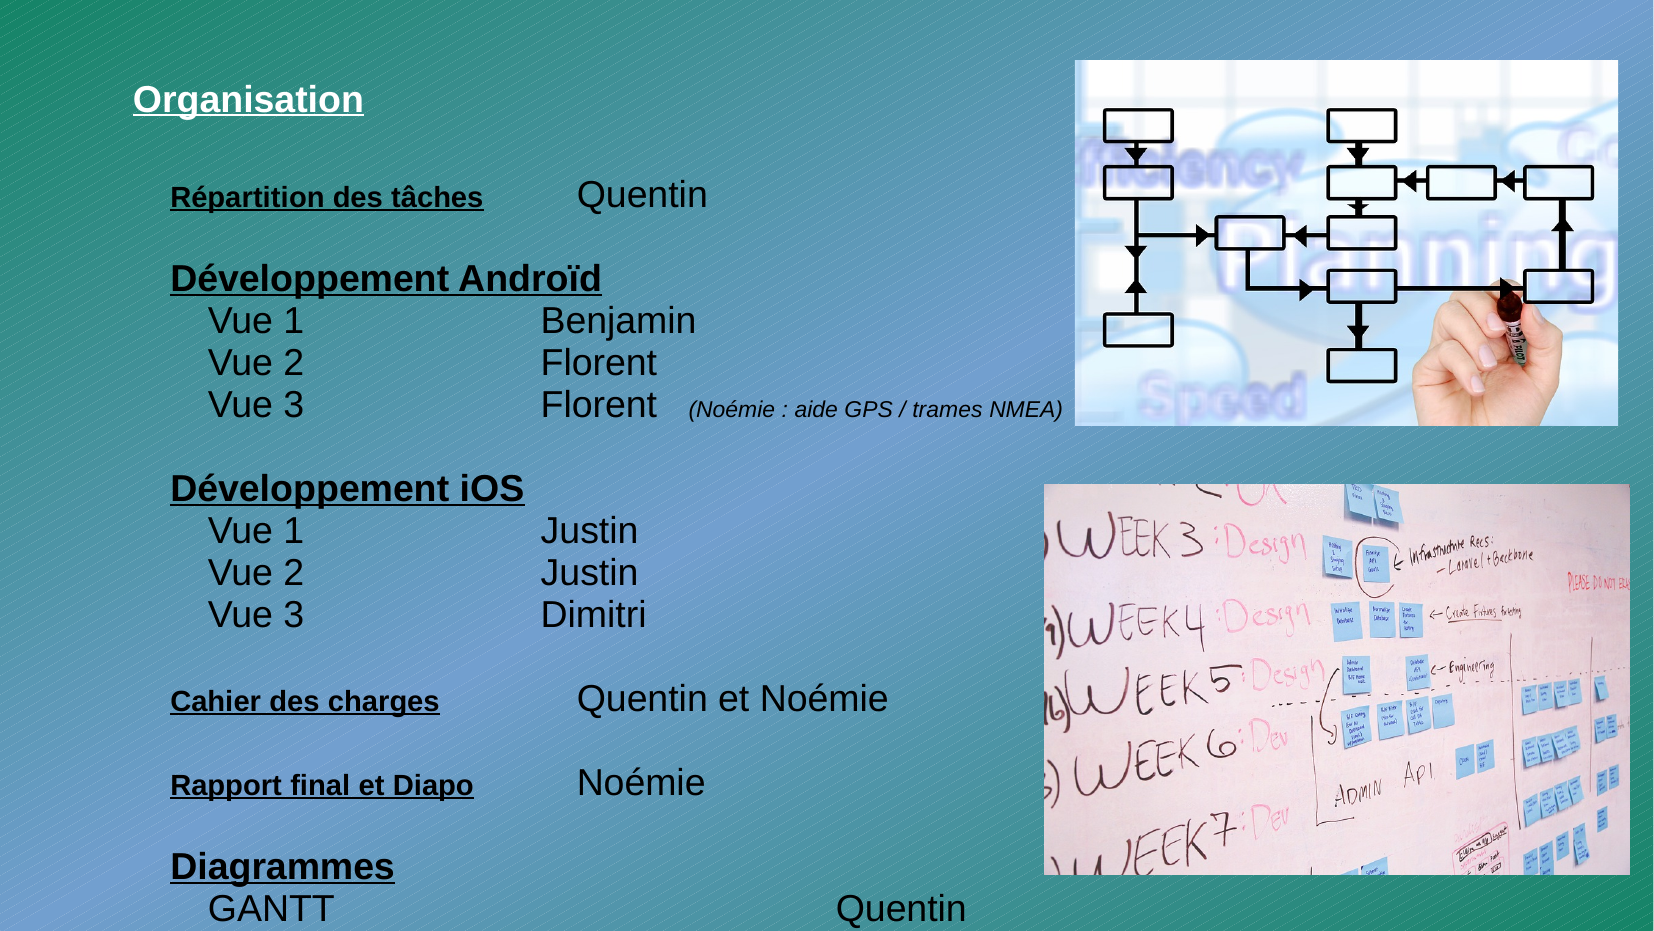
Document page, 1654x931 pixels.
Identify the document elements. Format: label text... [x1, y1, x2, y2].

picture [1074, 60, 1619, 426]
text_box Organisation Répartition des tâches Quentin Développement Androïd Vue 1 Benjamin Vue 2 Florent Vue 3 Florent (Noémie : aide GPS / trames NMEA) Développement iOS Vue 1 Justin Vue 2 Justin Vue 3 Dimitri Cahier des charges Quentin et Noémie Rapport final et Diapo Noémie Diagrammes GANTT Quentin Classes (propre et croquis papier) Quentin et Dimitri SFD (Spécifications fonctionnelles détaillées) Benjamin Fonctionnalités Quentin et Noémie [118, 70, 1182, 931]
picture [1044, 484, 1630, 875]
